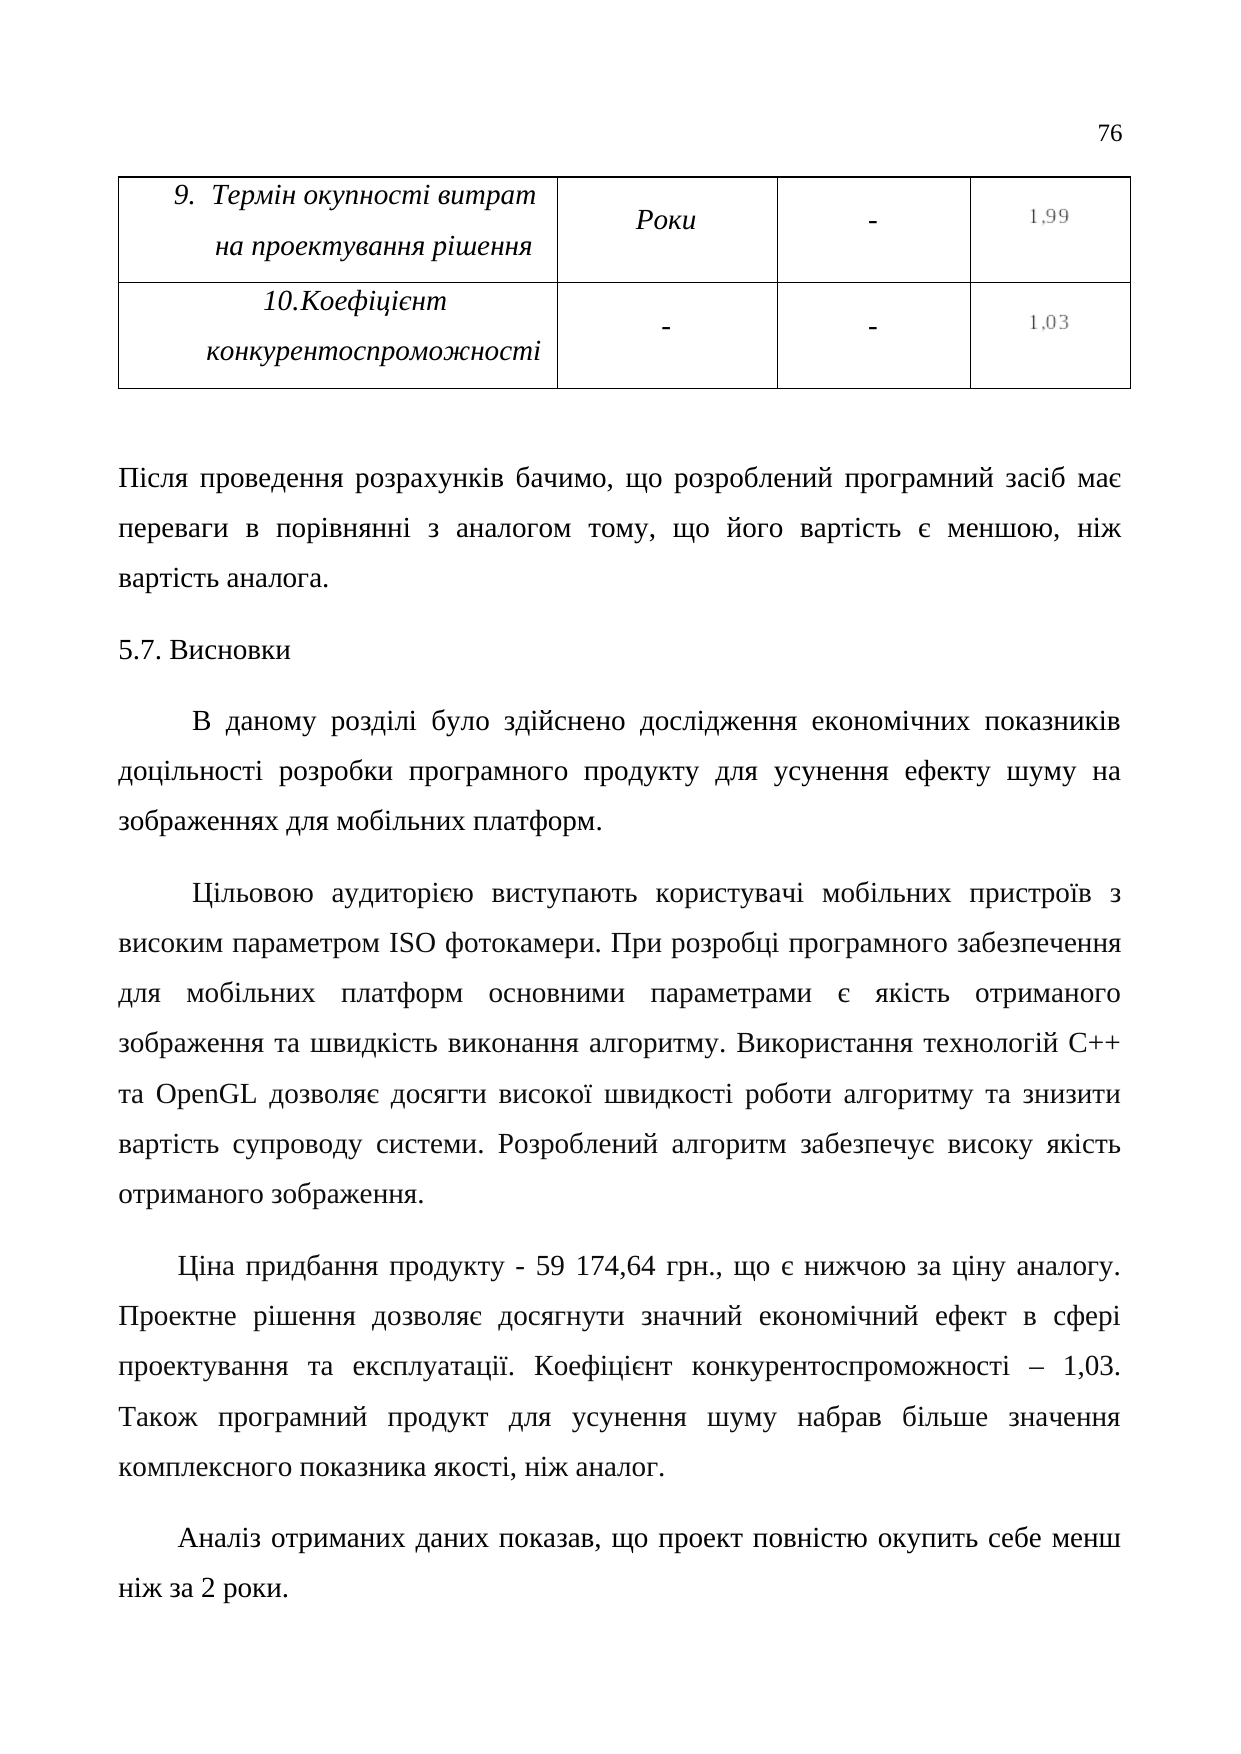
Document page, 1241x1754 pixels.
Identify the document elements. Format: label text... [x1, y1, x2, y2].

text Цільовою аудиторією виступають користувачі мобільних пристроїв з високим параметром ISO фотокамери. При розробці програмного забезпечення для мобільних платформ основними параметрами є якість отриманого зображення та швидкість виконання алгоритму. Використання технологій С++ та OpenGL дозволяє досягти високої швидкості роботи алгоритму та знизити вартість супроводу системи. Розроблений алгоритм забезпечує високу якість отриманого зображення. [118, 875, 1122, 1210]
text Після проведення розрахунків бачимо, що розроблений програмний засіб має переваги в порівнянні з аналогом тому, що його вартість є меншою, ніж вартість аналога. [118, 460, 1122, 594]
table_cell Коефіцієнт конкурентоспроможності [119, 283, 557, 388]
table_cell Роки [558, 178, 777, 282]
table_cell Термін окупності витрат на проектування рішення [119, 178, 557, 282]
text Ціна придбання продукту - 59 174,64 грн., що є нижчою за ціну аналогу. Проектне рішення дозволяє досягнути значний економічний ефект в сфері проектування та експлуатації. Коефіцієнт конкурентоспроможності – 1,03. Також програмний продукт для усунення шуму набрав більше значення комплексного показника якості, ніж аналог. [118, 1248, 1122, 1482]
table_cell - [558, 283, 777, 388]
table_cell [971, 283, 1130, 388]
text 5.7. Висновки [118, 632, 1122, 665]
text Аналіз отриманих даних показав, що проект повністю окупить себе менш ніж за 2 роки. [118, 1520, 1122, 1604]
text В даному розділі було здійснено дослідження економічних показників доцільності розробки програмного продукту для усунення ефекту шуму на зображеннях для мобільних платформ. [118, 703, 1122, 837]
table_cell - [778, 283, 970, 388]
table_cell - [778, 178, 970, 282]
table_cell [971, 178, 1130, 282]
